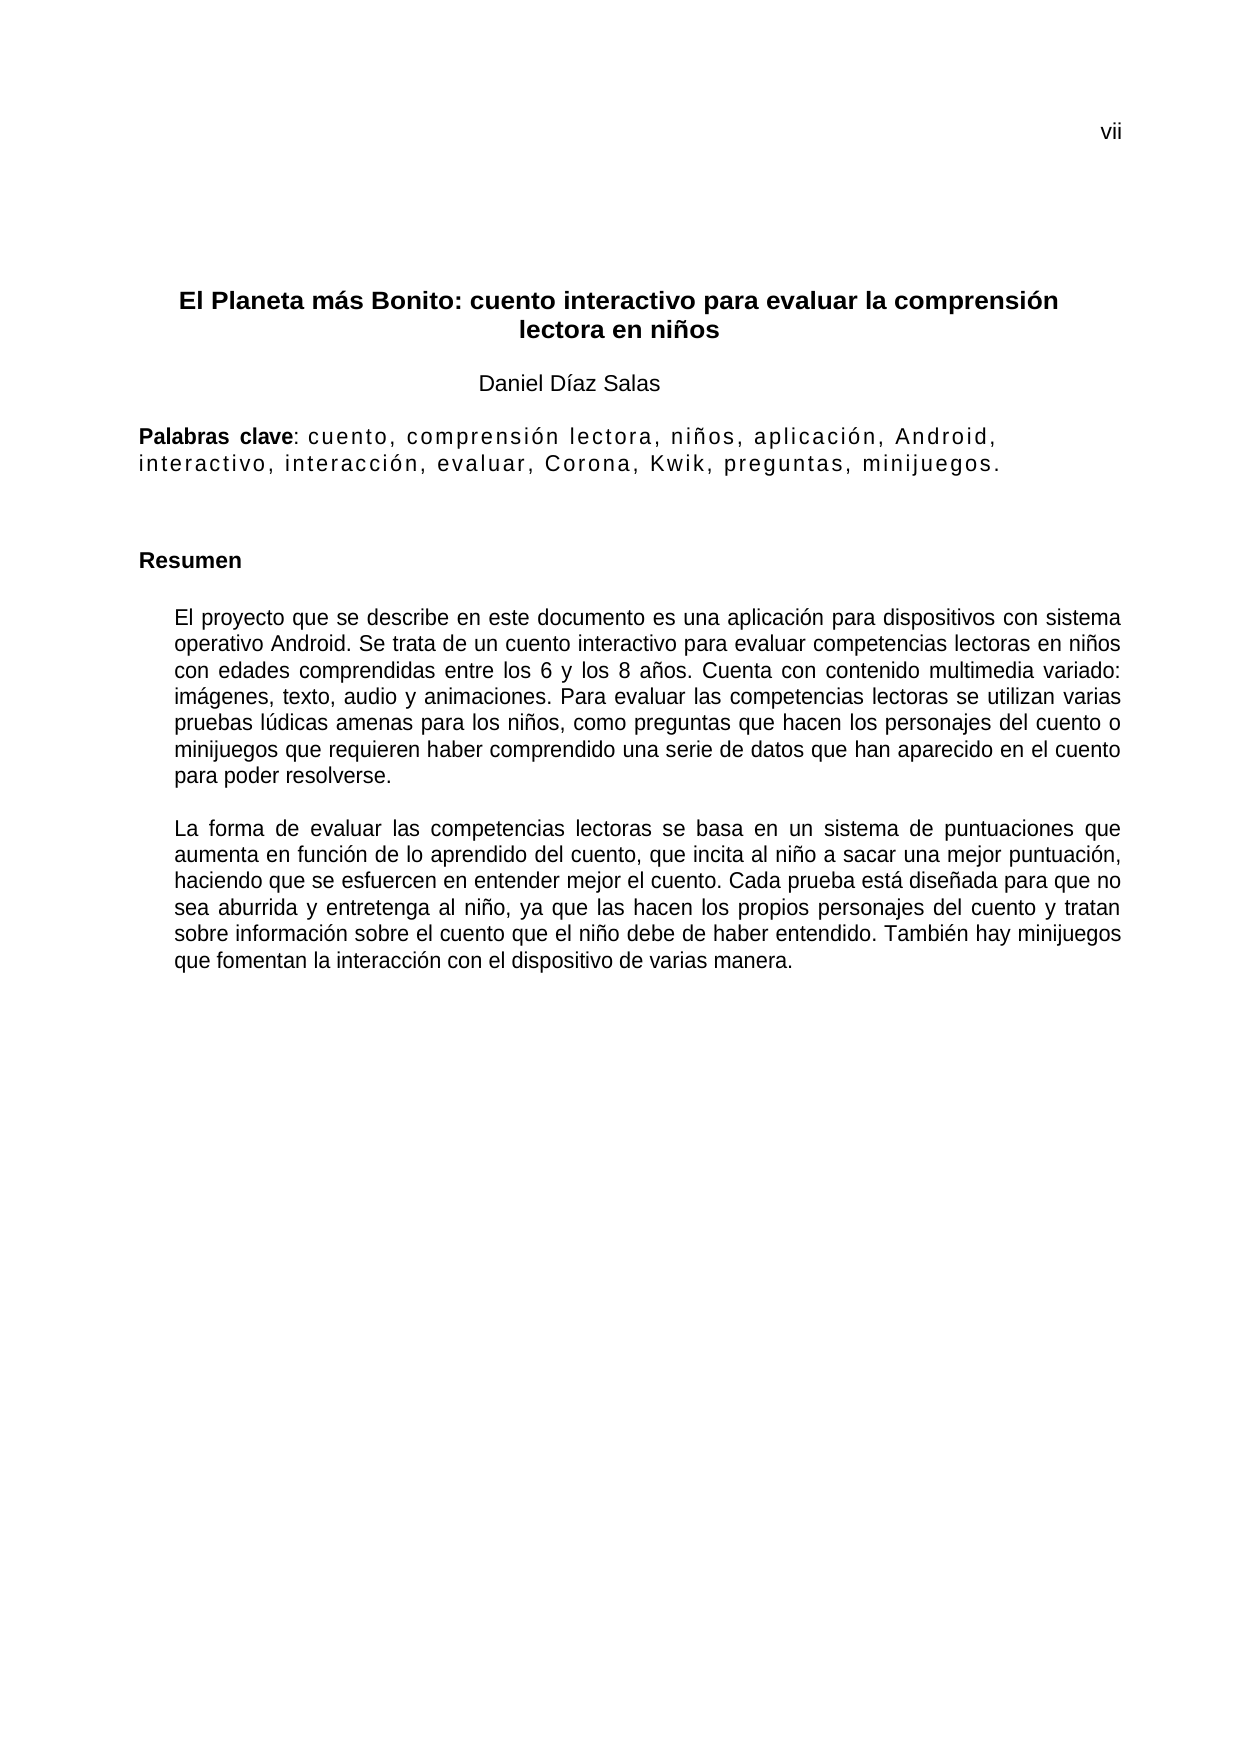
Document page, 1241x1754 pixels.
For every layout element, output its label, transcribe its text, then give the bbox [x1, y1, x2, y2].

text El Planeta más Bonito: cuento interactivo para evaluar la comprensión lectora en niños [179, 286, 1060, 344]
text Daniel Díaz Salas [118, 370, 1020, 397]
text El proyecto que se describe en este documento es una aplicación para dispositivos con sistema operativo Android. Se trata de un cuento interactivo para evaluar competencias lectoras en niños con edades comprendidas entre los 6 y los 8 años. Cuenta con contenido multimedia variado: imágenes, texto, audio y animaciones. Para evaluar las competencias lectoras se utilizan varias pruebas lúdicas amenas para los niños, como preguntas que hacen los personajes del cuento o minijuegos que requieren haber comprendido una serie de datos que han aparecido en el cuento para poder resolverse. [174, 604, 1122, 788]
text Palabras clave: cuento, comprensión lectora, niños, aplicación, Android, interactivo, interacción, evaluar, Corona, Kwik, preguntas, minijuegos. [139, 423, 1122, 476]
text La forma de evaluar las competencias lectoras se basa en un sistema de puntuaciones que aumenta en función de lo aprendido del cuento, que incita al niño a sacar una mejor puntuación, haciendo que se esfuercen en entender mejor el cuento. Cada prueba está diseñada para que no sea aburrida y entretenga al niño, ya que las hacen los propios personajes del cuento y tratan sobre información sobre el cuento que el niño debe de haber entendido. También hay minijuegos que fomentan la interacción con el dispositivo de varias manera. [174, 815, 1122, 973]
text Resumen [139, 547, 1122, 574]
